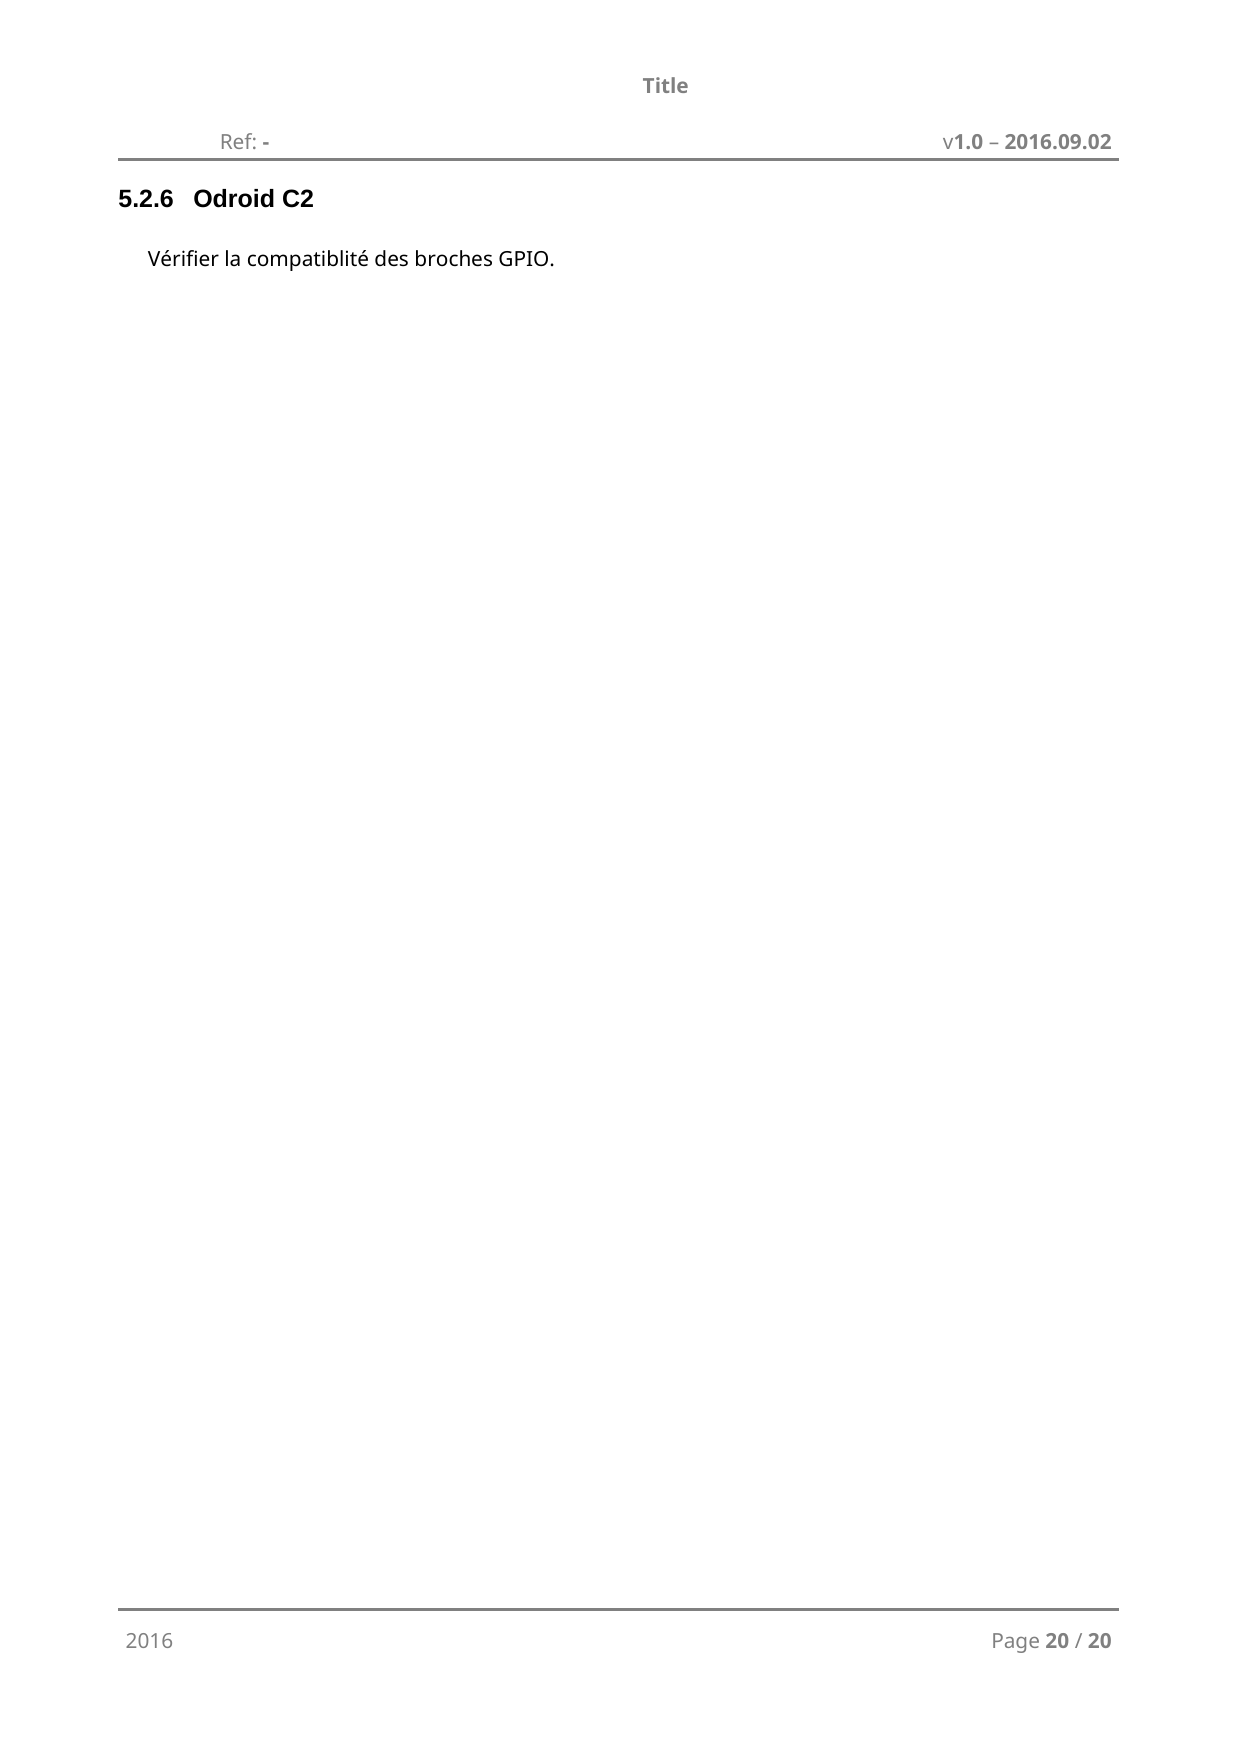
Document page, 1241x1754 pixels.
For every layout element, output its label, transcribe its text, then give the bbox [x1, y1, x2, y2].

subtitle Odroid C2 [118, 184, 1122, 213]
text Vérifier la compatiblité des broches GPIO. [118, 244, 1122, 272]
